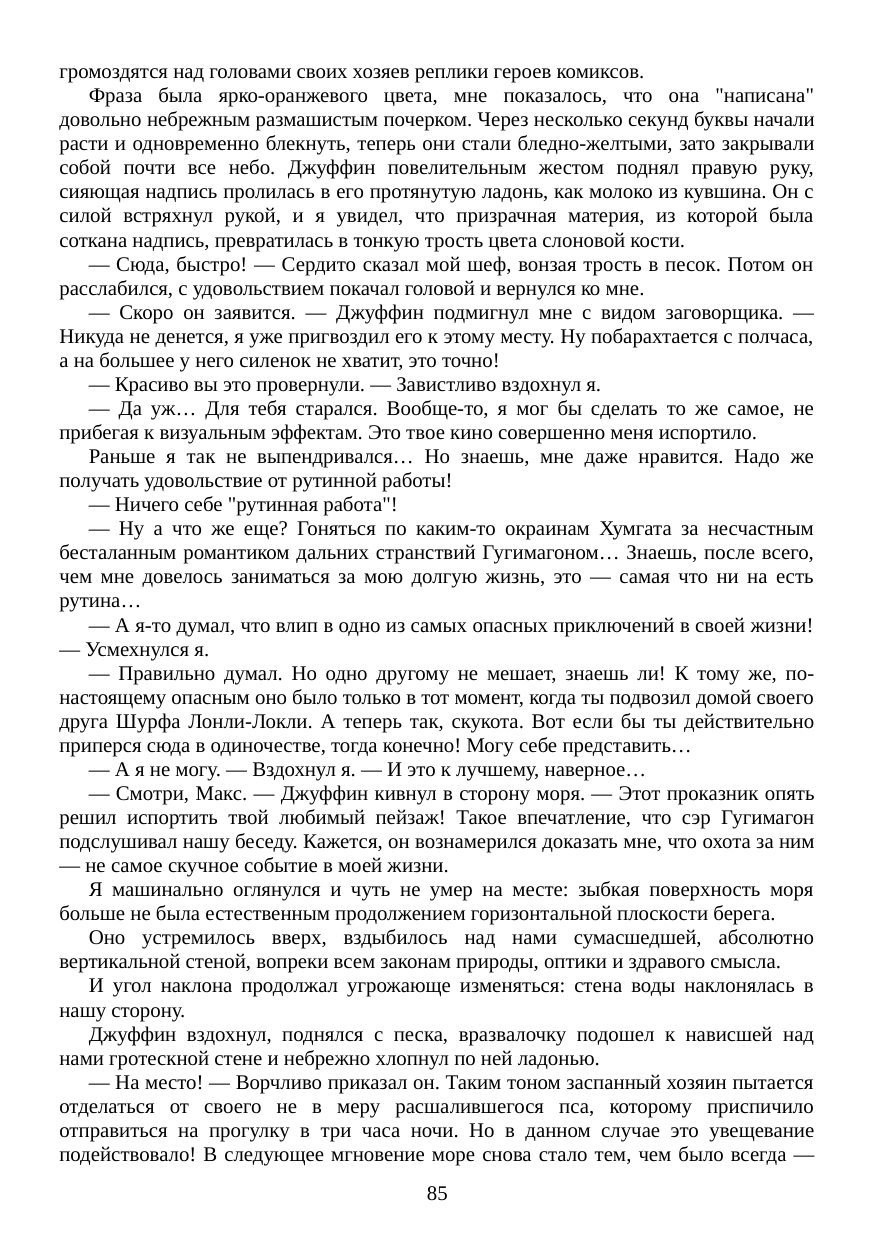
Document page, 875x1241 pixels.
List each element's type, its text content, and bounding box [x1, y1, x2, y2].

text громоздятся над головами своих хозяев реплики героев комиксов. [59, 59, 815, 83]
text — На место! — Ворчливо приказал он. Таким тоном заспанный хозяин пытается отделаться от своего не в меру расшалившегося пса, которому приспичило отправиться на прогулку в три часа ночи. Но в данном случае это увещевание подействовало! В следующее мгновение море снова стало тем, чем было всегда — [59, 1070, 815, 1166]
text Джуффин вздохнул, поднялся с песка, вразвалочку подошел к нависшей над нами гротескной стене и небрежно хлопнул по ней ладонью. [59, 1022, 815, 1070]
text — А я-то думал, что влип в одно из самых опасных приключений в своей жизни! — Усмехнулся я. [59, 612, 815, 661]
text Я машинально оглянулся и чуть не умер на месте: зыбкая поверхность моря больше не была естественным продолжением горизонтальной плоскости берега. [59, 877, 815, 925]
text — Правильно думал. Но одно другому не мешает, знаешь ли! К тому же, по-настоящему опасным оно было только в тот момент, когда ты подвозил домой своего друга Шурфа Лонли-Локли. А теперь так, скукота. Вот если бы ты действительно приперся сюда в одиночестве, тогда конечно! Могу себе представить… [59, 661, 815, 757]
text — Сюда, быстро! — Сердито сказал мой шеф, вонзая трость в песок. Потом он расслабился, с удовольствием покачал головой и вернулся ко мне. [59, 252, 815, 300]
text — Скоро он заявится. — Джуффин подмигнул мне с видом заговорщика. — Никуда не денется, я уже пригвоздил его к этому месту. Ну побарахтается с полчаса, а на большее у него силенок не хватит, это точно! [59, 300, 815, 372]
text Оно устремилось вверх, вздыбилось над нами сумасшедшей, абсолютно вертикальной стеной, вопреки всем законам природы, оптики и здравого смысла. [59, 925, 815, 973]
text Фраза была ярко-оранжевого цвета, мне показалось, что она "написана" довольно небрежным размашистым почерком. Через несколько секунд буквы начали расти и одновременно блекнуть, теперь они стали бледно-желтыми, зато закрывали собой почти все небо. Джуффин повелительным жестом поднял правую руку, сияющая надпись пролилась в его протянутую ладонь, как молоко из кувшина. Он с силой встряхнул рукой, и я увидел, что призрачная материя, из которой была соткана надпись, превратилась в тонкую трость цвета слоновой кости. [59, 83, 815, 252]
text — Да уж… Для тебя старался. Вообще-то, я мог бы сделать то же самое, не прибегая к визуальным эффектам. Это твое кино совершенно меня испортило. [59, 396, 815, 444]
text — Ничего себе "рутинная работа"! [59, 492, 815, 516]
text — Красиво вы это провернули. — Завистливо вздохнул я. [59, 372, 815, 396]
text — А я не могу. — Вздохнул я. — И это к лучшему, наверное… [59, 757, 815, 781]
text — Ну а что же еще? Гоняться по каким-то окраинам Хумгата за несчастным бесталанным романтиком дальних странствий Гугимагоном… Знаешь, после всего, чем мне довелось заниматься за мою долгую жизнь, это — самая что ни на есть рутина… [59, 516, 815, 612]
text Раньше я так не выпендривался… Но знаешь, мне даже нравится. Надо же получать удовольствие от рутинной работы! [59, 444, 815, 492]
text — Смотри, Макс. — Джуффин кивнул в сторону моря. — Этот проказник опять решил испортить твой любимый пейзаж! Такое впечатление, что сэр Гугимагон подслушивал нашу беседу. Кажется, он вознамерился доказать мне, что охота за ним — не самое скучное событие в моей жизни. [59, 781, 815, 877]
text И угол наклона продолжал угрожающе изменяться: стена воды наклонялась в нашу сторону. [59, 973, 815, 1022]
